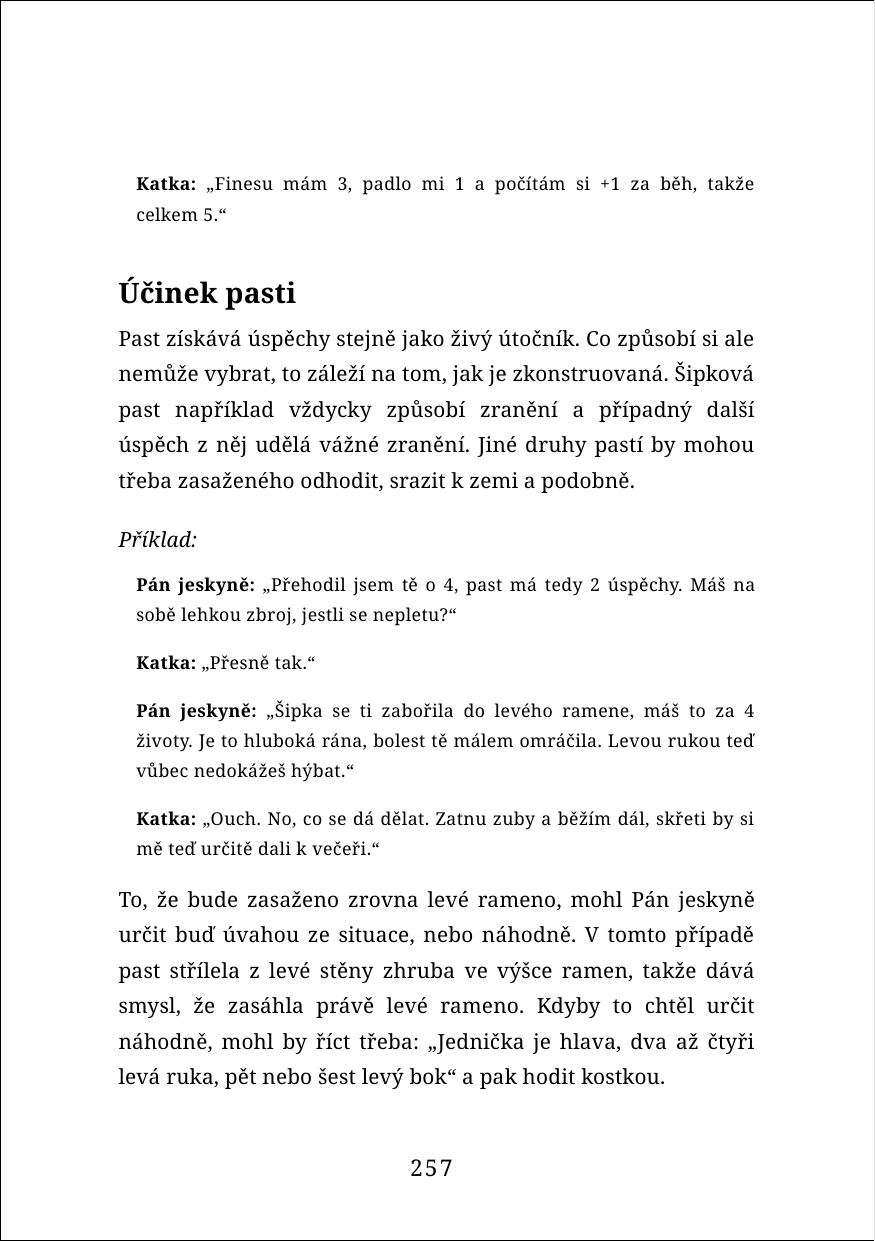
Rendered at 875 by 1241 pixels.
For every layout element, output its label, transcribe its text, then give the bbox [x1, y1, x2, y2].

text Pán jeskyně: „Šipka se ti zabořila do levého ramene, máš to za 4 životy. Je to hluboká rána, bolest tě málem omráčila. Levou rukou teď vůbec nedokážeš hýbat.“ [136, 698, 756, 783]
text Past získává úspěchy stejně jako živý útočník. Co způsobí si ale nemůže vybrat, to záleží na tom, jak je zkonstruovaná. Šipková past například vždycky způsobí zranění a případný další úspěch z něj udělá vážné zranění. Jiné druhy pastí by mohou třeba zasaženého odhodit, srazit k zemi a podobně. [118, 324, 756, 494]
text Katka: „Přesně tak.“ [136, 650, 756, 674]
text Pán jeskyně: „Přehodil jsem tě o 4, past má tedy 2 úspěchy. Máš na sobě lehkou zbroj, jestli se nepletu?“ [136, 572, 756, 627]
text Příklad: [118, 525, 756, 553]
text Katka: „Finesu mám 3, padlo mi 1 a počítám si +1 za běh, takže celkem 5.“ [136, 172, 756, 226]
text To, že bude zasaženo zrovna levé rameno, mohl Pán jeskyně určit buď úvahou ze situace, nebo náhodně. V tomto případě past střílela z levé stěny zhruba ve výšce ramen, takže dává smysl, že zasáhla právě levé rameno. Kdyby to chtěl určit náhodně, mohl by říct třeba: „Jednička je hlava, dva až čtyři levá ruka, pět nebo šest levý bok“ a pak hodit kostkou. [118, 885, 756, 1091]
subtitle Účinek pasti [118, 273, 756, 312]
text Katka: „Ouch. No, co se dá dělat. Zatnu zuby a běžím dál, skřeti by si mě teď určitě dali k večeři.“ [136, 807, 756, 861]
